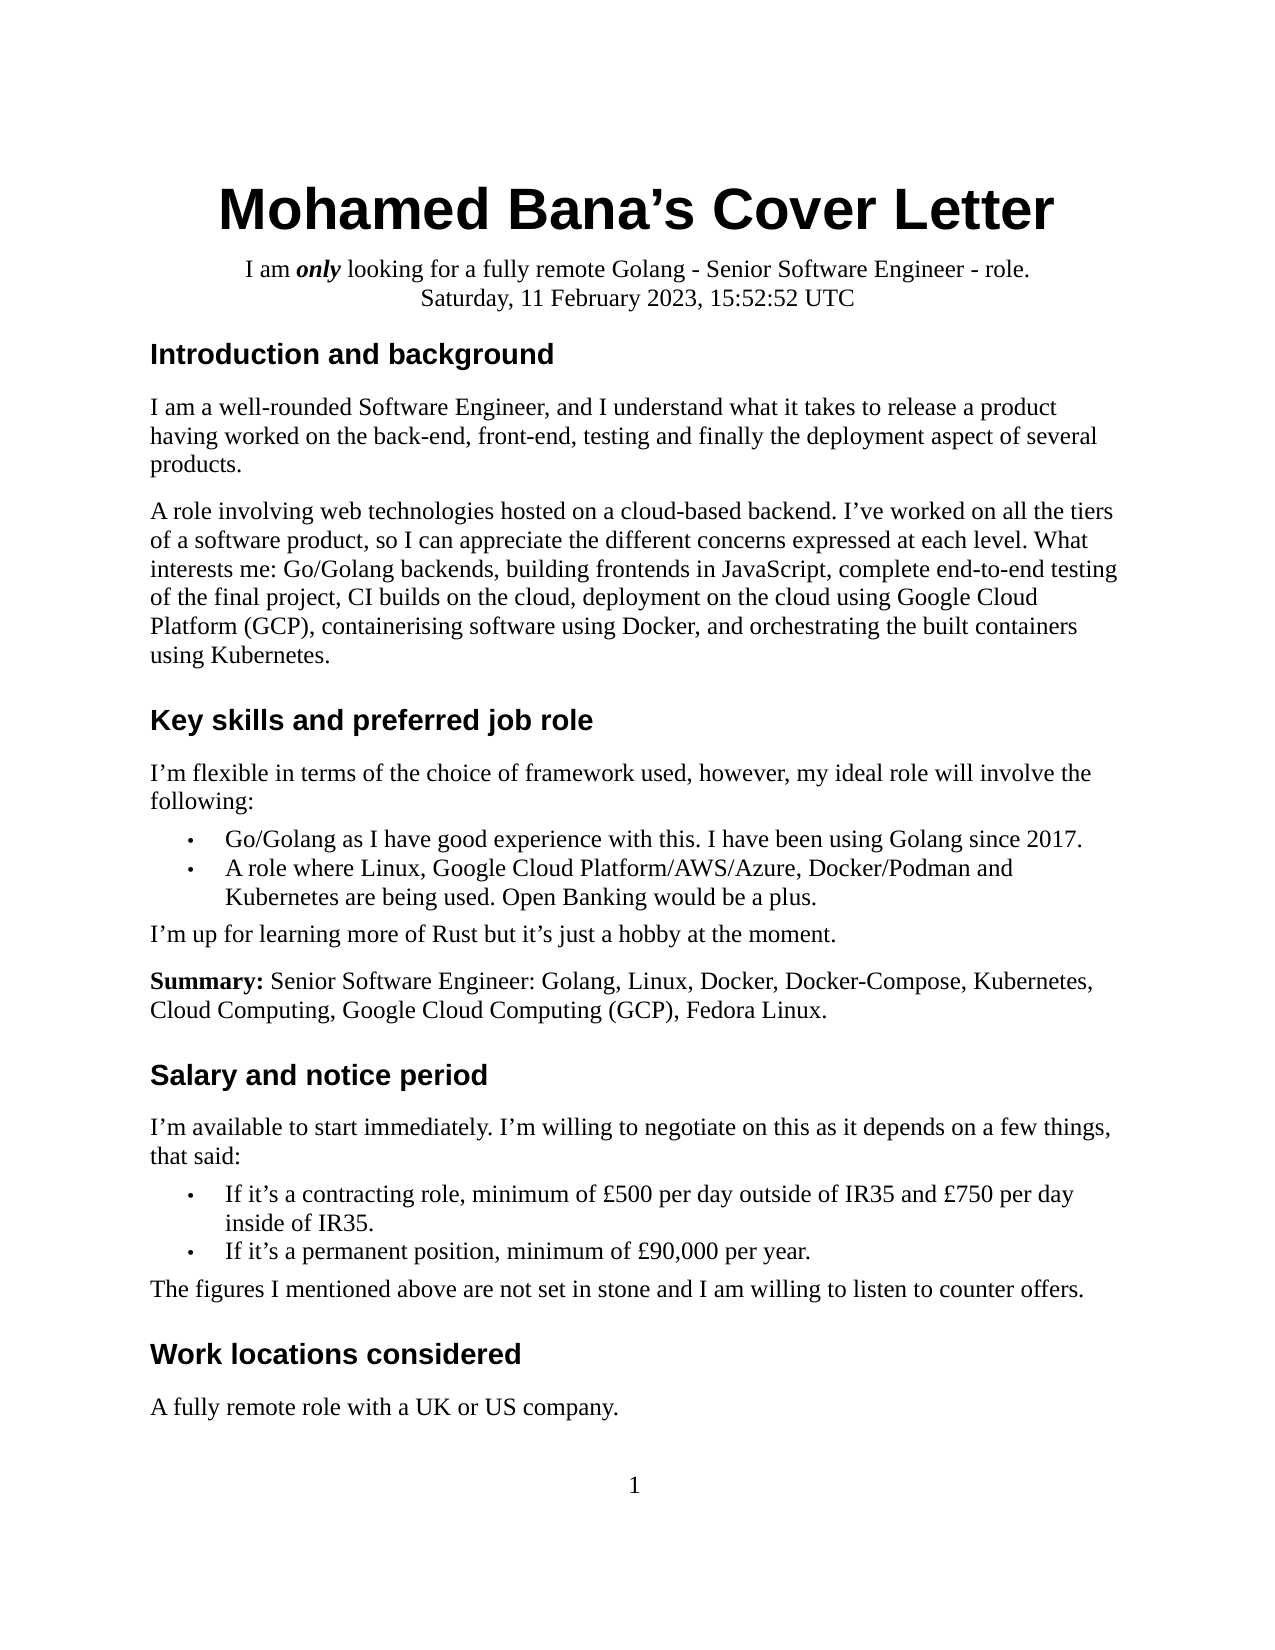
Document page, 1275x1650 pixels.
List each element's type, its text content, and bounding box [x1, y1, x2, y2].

text I am a well-rounded Software Engineer, and I understand what it takes to release a product having worked on the back-end, front-end, testing and finally the deployment aspect of several products. [150, 392, 1125, 478]
subtitle Work locations considered [150, 1337, 1125, 1370]
subtitle Salary and notice period [150, 1057, 1125, 1091]
text A role involving web technologies hosted on a cloud-based backend. I’ve worked on all the tiers of a software product, so I can appreciate the different concerns expressed at each level. What interests me: Go/Golang backends, building frontends in JavaScript, complete end-to-end testing of the final project, CI builds on the cloud, deployment on the cloud using Google Cloud Platform (GCP), containerising software using Docker, and orchestrating the built containers using Kubernetes. [150, 496, 1125, 669]
text I’m flexible in terms of the choice of framework used, however, my ideal role will involve the following: [150, 758, 1125, 815]
list If it’s a permanent position, minimum of £90,000 per year. [187, 1236, 1125, 1265]
subtitle Key skills and preferred job role [150, 703, 1125, 736]
text I’m available to start immediately. I’m willing to negotiate on this as it depends on a few things, that said: [150, 1112, 1125, 1170]
text I am only looking for a fully remote Golang - Senior Software Engineer - role. [150, 254, 1125, 283]
text Summary: Senior Software Engineer: Golang, Linux, Docker, Docker-Compose, Kubernetes, Cloud Computing, Google Cloud Computing (GCP), Fedora Linux. [150, 966, 1125, 1023]
text Saturday, 11 February 2023, 15:52:52 UTC [150, 283, 1125, 312]
text A fully remote role with a UK or US company. [150, 1392, 1125, 1421]
list Go/Golang as I have good experience with this. I have been using Golang since 2017. [187, 824, 1125, 853]
text The figures I mentioned above are not set in stone and I am willing to listen to counter offers. [150, 1274, 1125, 1303]
title Mohamed Bana’s Cover Letter [150, 175, 1125, 242]
list A role where Linux, Google Cloud Platform/AWS/Azure, Docker/Podman and Kubernetes are being used. Open Banking would be a plus. [187, 853, 1125, 910]
text I’m up for learning more of Rust but it’s just a hobby at the moment. [150, 919, 1125, 948]
subtitle Introduction and background [150, 337, 1125, 371]
list If it’s a contracting role, minimum of £500 per day outside of IR35 and £750 per day inside of IR35. [187, 1179, 1125, 1236]
